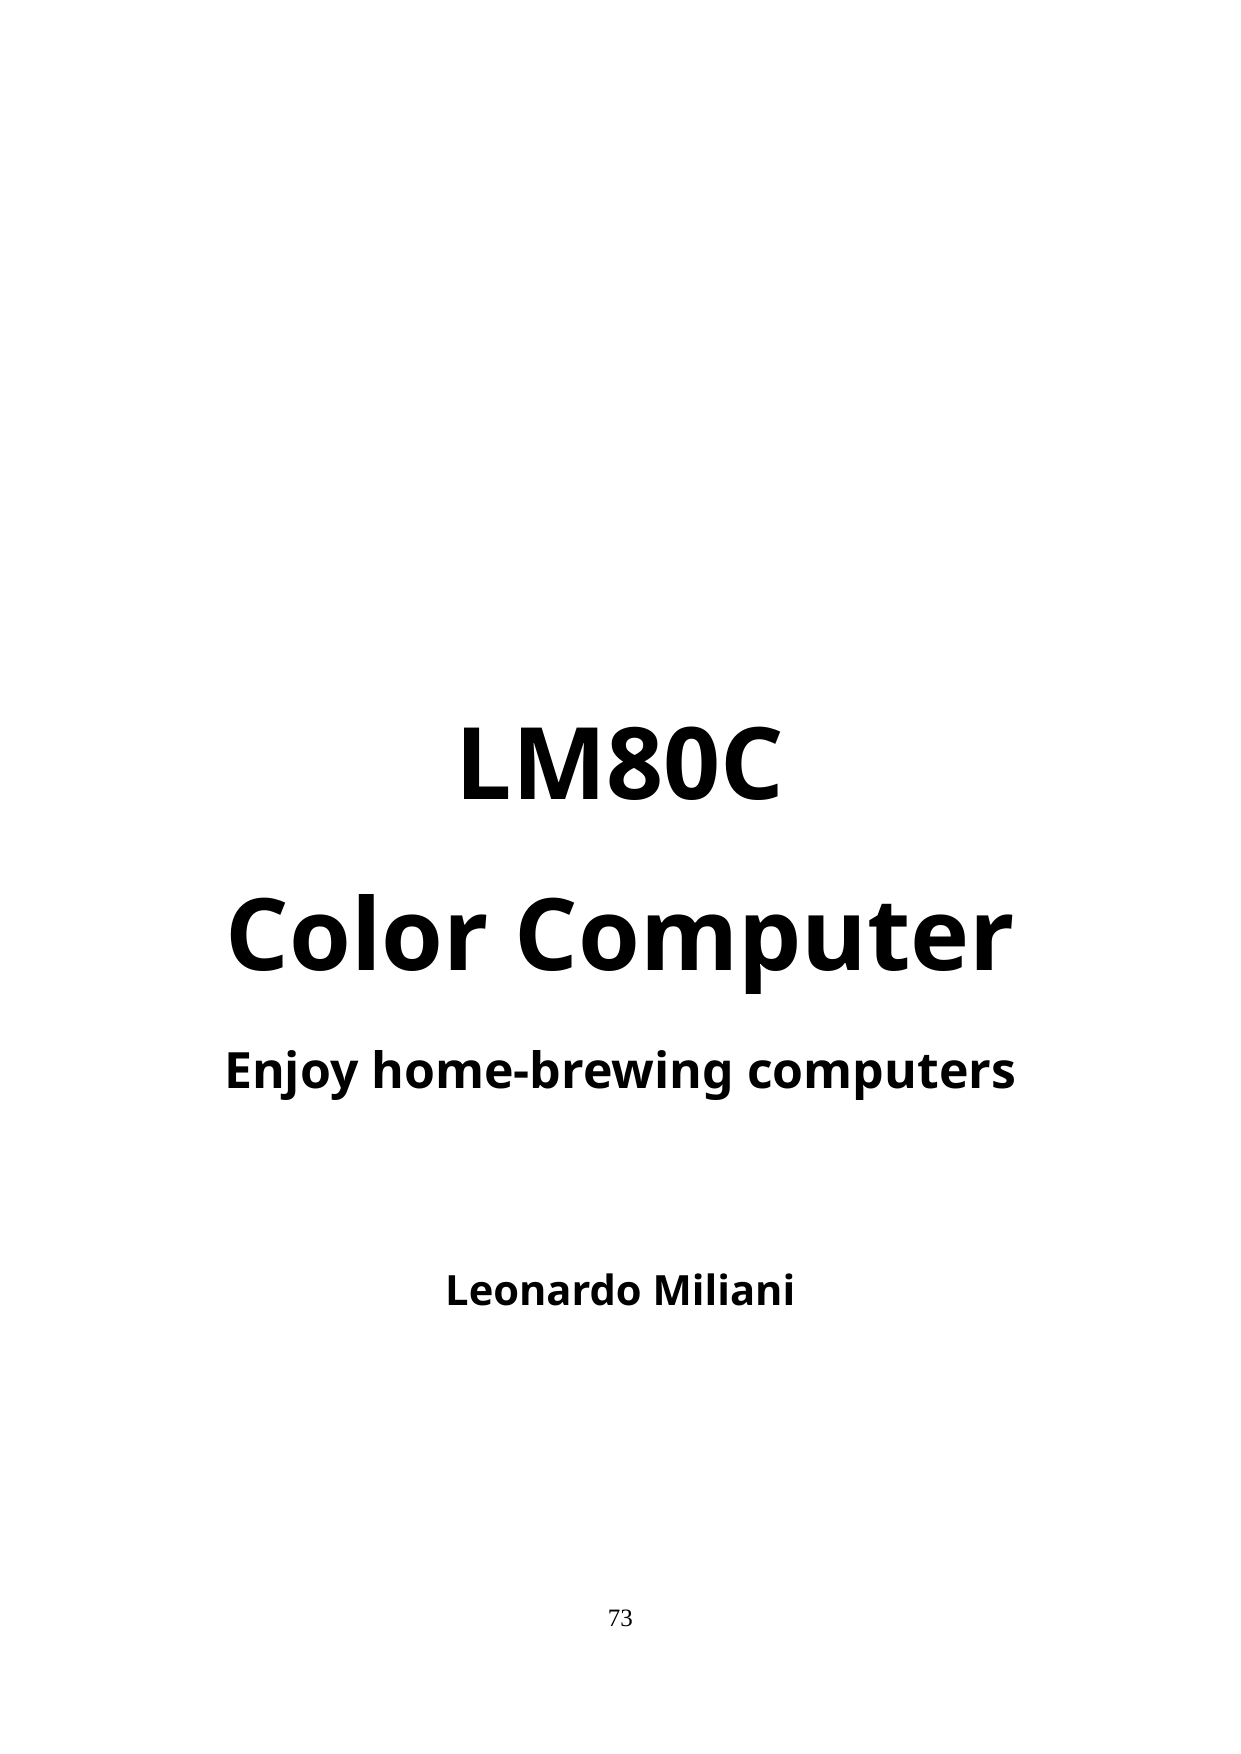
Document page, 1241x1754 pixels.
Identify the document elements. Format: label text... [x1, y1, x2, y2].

text LM80C [121, 692, 1119, 828]
text Color Computer [121, 863, 1119, 1000]
text Leonardo Miliani [121, 1261, 1119, 1318]
text Enjoy home-brewing computers [121, 1035, 1119, 1103]
